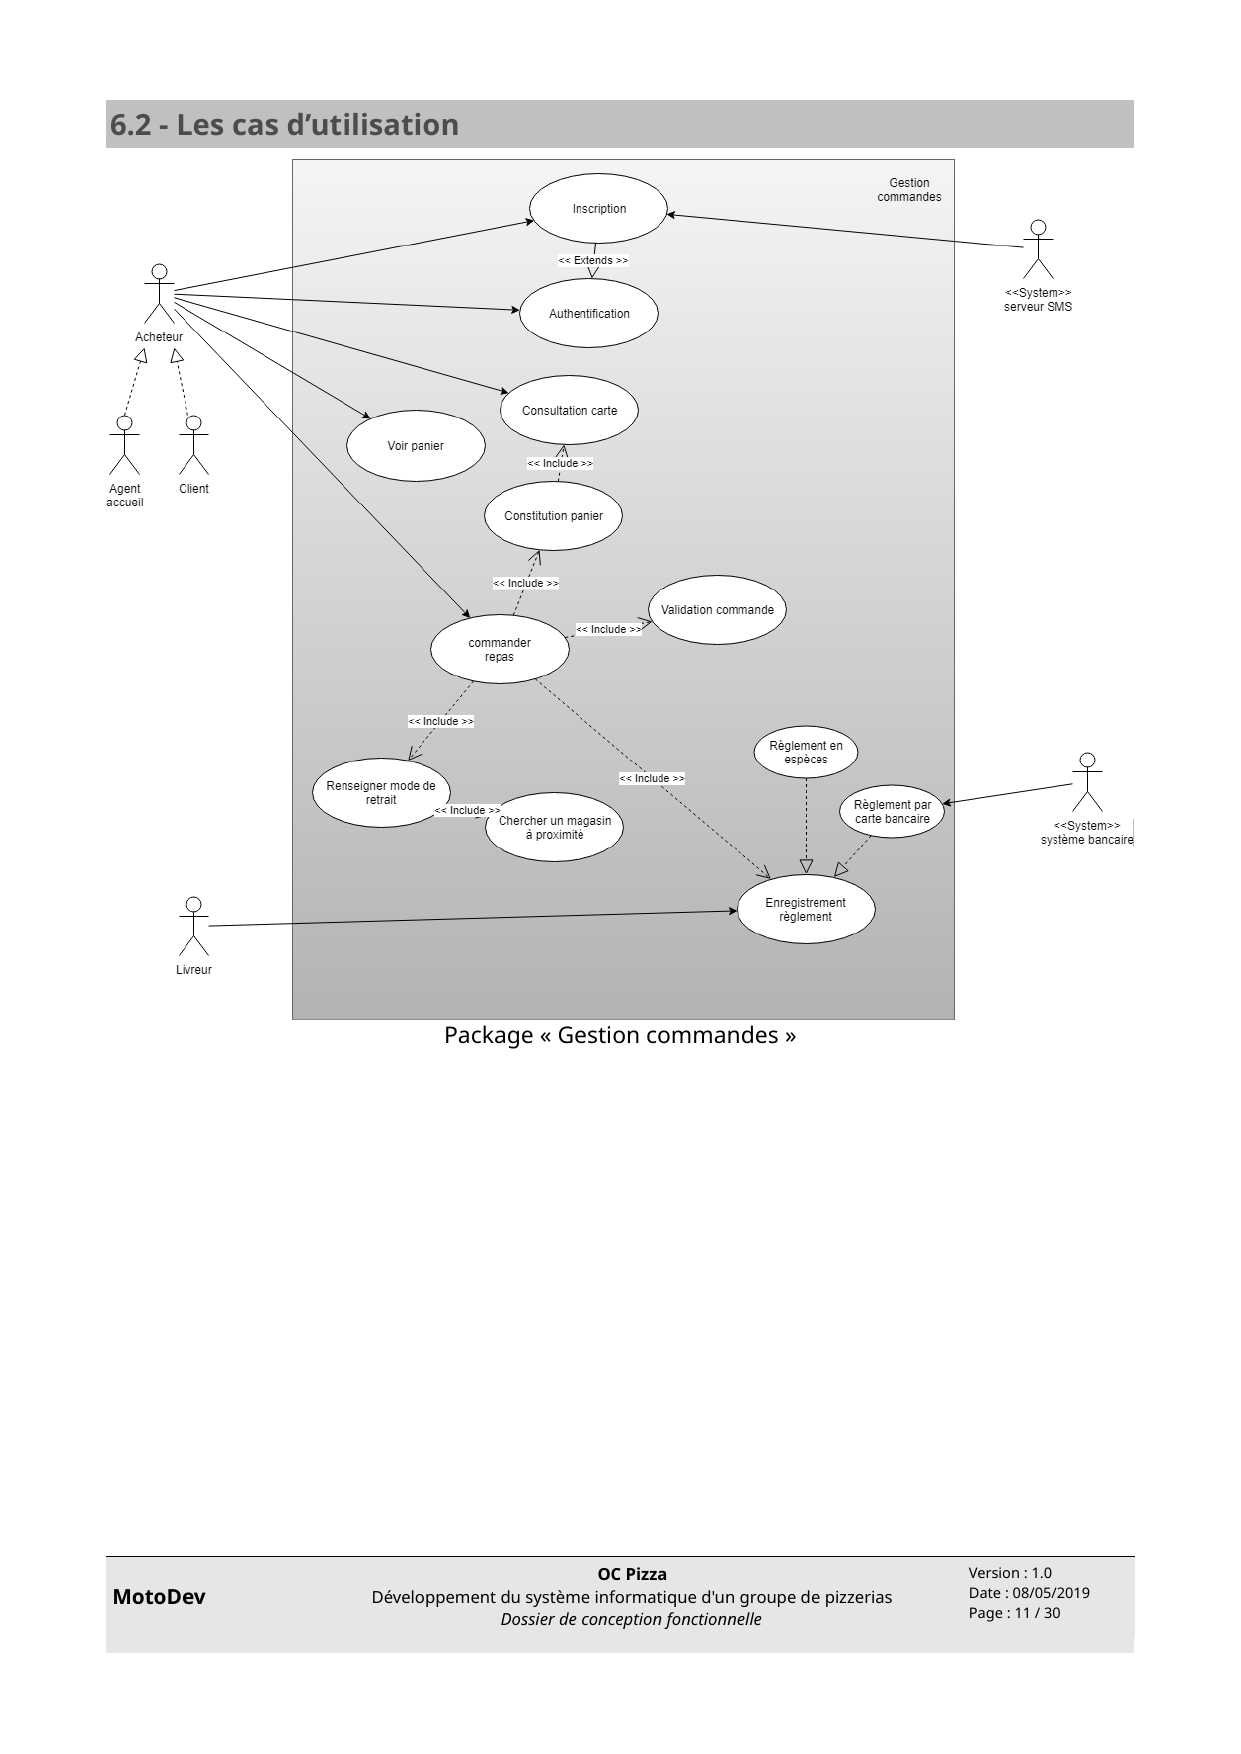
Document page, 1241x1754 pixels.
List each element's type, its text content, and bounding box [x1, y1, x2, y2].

picture [106, 159, 1134, 1020]
text Package « Gestion commandes » [106, 1020, 1134, 1050]
subtitle Les cas d’utilisation [107, 101, 1133, 147]
